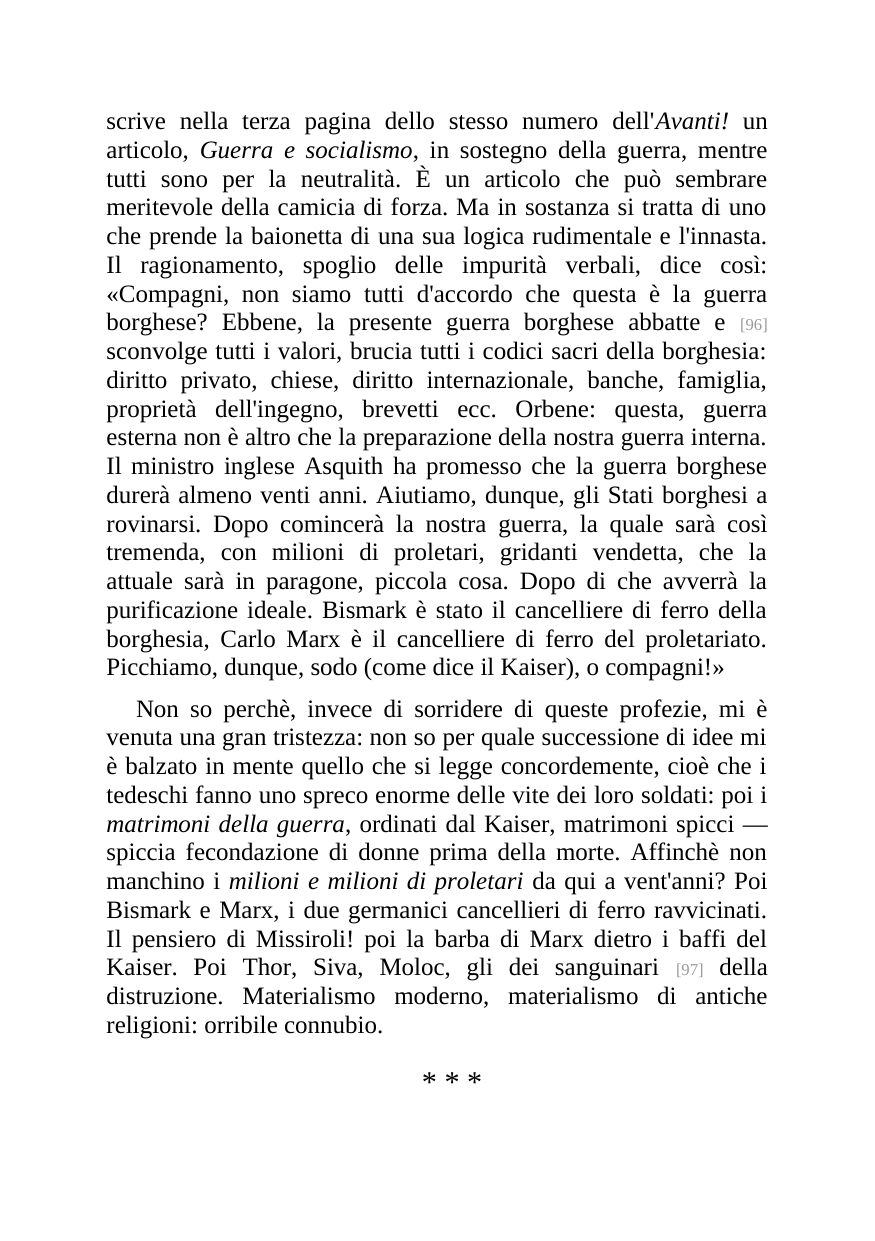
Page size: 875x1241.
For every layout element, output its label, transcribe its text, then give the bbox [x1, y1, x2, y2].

text * * * [106, 1064, 768, 1098]
text Non so perchè, invece di sorridere di queste profezie, mi è venuta una gran tristezza: non so per quale successione di idee mi è balzato in mente quello che si legge concordemente, cioè che i tedeschi fanno uno spreco enorme delle vite dei loro soldati: poi i matrimoni della guerra, ordinati dal Kaiser, matrimoni spicci — spiccia fecondazione di donne prima della morte. Affinchè non manchino i milioni e milioni di proletari da qui a vent'anni? Poi Bismark e Marx, i due germanici cancellieri di ferro ravvicinati. Il pensiero di Missiroli! poi la barba di Marx dietro i baffi del Kaiser. Poi Thor, Siva, Moloc, gli dei sanguinari [97] della distruzione. Materialismo moderno, materialismo di antiche religioni: orribile connubio. [106, 694, 768, 1039]
text scrive nella terza pagina dello stesso numero dell'Avanti! un articolo, Guerra e socialismo, in sostegno della guerra, mentre tutti sono per la neutralità. È un articolo che può sembrare meritevole della camicia di forza. Ma in sostanza si tratta di uno che prende la baionetta di una sua logica rudimentale e l'innasta. Il ragionamento, spoglio delle impurità verbali, dice così: «Compagni, non siamo tutti d'accordo che questa è la guerra borghese? Ebbene, la presente guerra borghese abbatte e [96] sconvolge tutti i valori, brucia tutti i codici sacri della borghesia: diritto privato, chiese, diritto internazionale, banche, famiglia, proprietà dell'ingegno, brevetti ecc. Orbene: questa, guerra esterna non è altro che la preparazione della nostra guerra interna. Il ministro inglese Asquith ha promesso che la guerra borghese durerà almeno venti anni. Aiutiamo, dunque, gli Stati borghesi a rovinarsi. Dopo comincerà la nostra guerra, la quale sarà così tremenda, con milioni di proletari, gridanti vendetta, che la attuale sarà in paragone, piccola cosa. Dopo di che avverrà la purificazione ideale. Bismark è stato il cancelliere di ferro della borghesia, Carlo Marx è il cancelliere di ferro del proletariato. Picchiamo, dunque, sodo (come dice il Kaiser), o compagni!» [106, 106, 768, 681]
